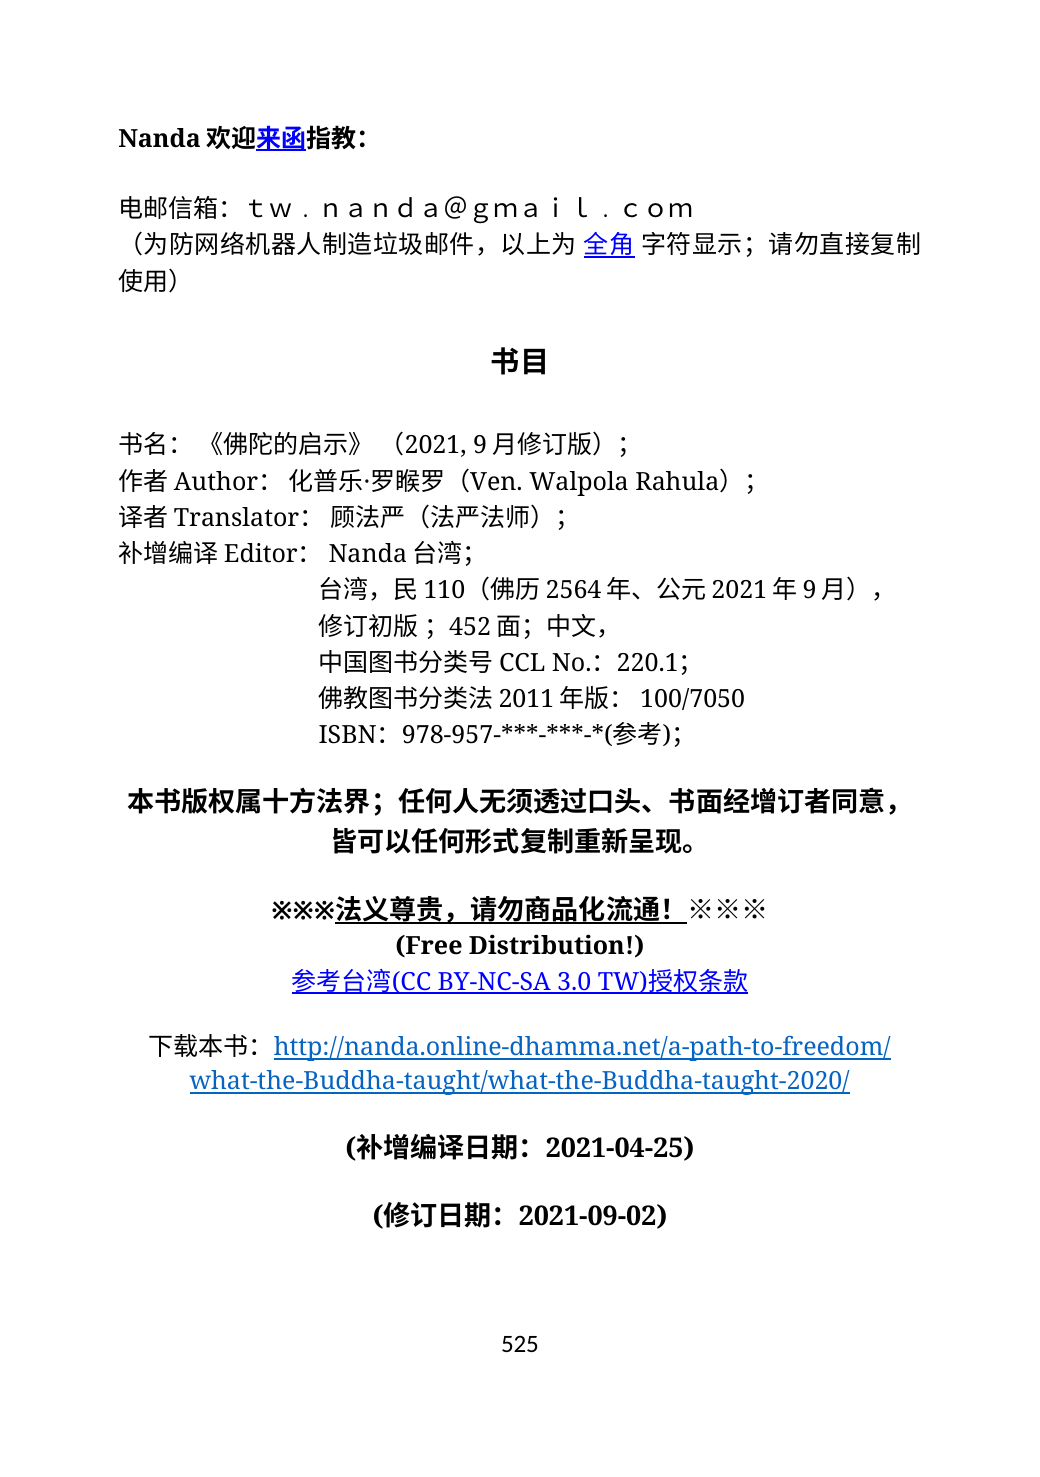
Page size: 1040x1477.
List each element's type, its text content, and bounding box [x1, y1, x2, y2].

text 书目 [118, 338, 921, 380]
text 本书版权属十方法界；任何人无须透过口头、书面经增订者同意，皆可以任何形式复制重新呈现。 [118, 780, 921, 859]
text 书名： 《佛陀的启示》 （2021, 9月修订版）； [118, 425, 921, 461]
text 参考台湾(CC BY-NC-SA 3.0 TW)授权条款 [118, 961, 921, 998]
text 译者 Translator： 顾法严（法严法师）； [118, 497, 921, 534]
text ISBN：978-957-***-***-*(参考)； [268, 715, 921, 751]
text (补增编译日期：2021-04-25) [118, 1126, 921, 1165]
text 修订初版 ；452面；中文， [268, 606, 921, 642]
text 佛教图书分类法2011年版： 100/7050 [268, 679, 921, 715]
text (Free Distribution!) [118, 927, 921, 961]
text 作者 Author： 化普乐·罗睺罗（Ven. Walpola Rahula）； [118, 461, 921, 497]
text 电邮信箱：ｔｗ﹒ｎａｎｄａ＠ｇｍａｉｌ﹒ｃｏｍ [118, 188, 921, 225]
text 补增编译 Editor： Nanda台湾； [118, 534, 921, 570]
text 中国图书分类号 CCL No.：220.1； [268, 642, 921, 679]
text 下载本书：http://nanda.online-dhamma.net/a-path-to-freedom/what-the-Buddha-taught/what-the-Buddha-taught-2020/ [118, 1027, 921, 1097]
text （为防网络机器人制造垃圾邮件，以上为 全角 字符显示；请勿直接复制使用） [118, 225, 921, 297]
text 台湾，民110（佛历2564年、公元2021年9月）， [268, 570, 921, 606]
text (修订日期：2021-09-02) [118, 1194, 921, 1234]
text ※※※法义尊贵，请勿商品化流通！※※※ [118, 888, 921, 927]
text Nanda欢迎来函指教： [118, 118, 921, 154]
